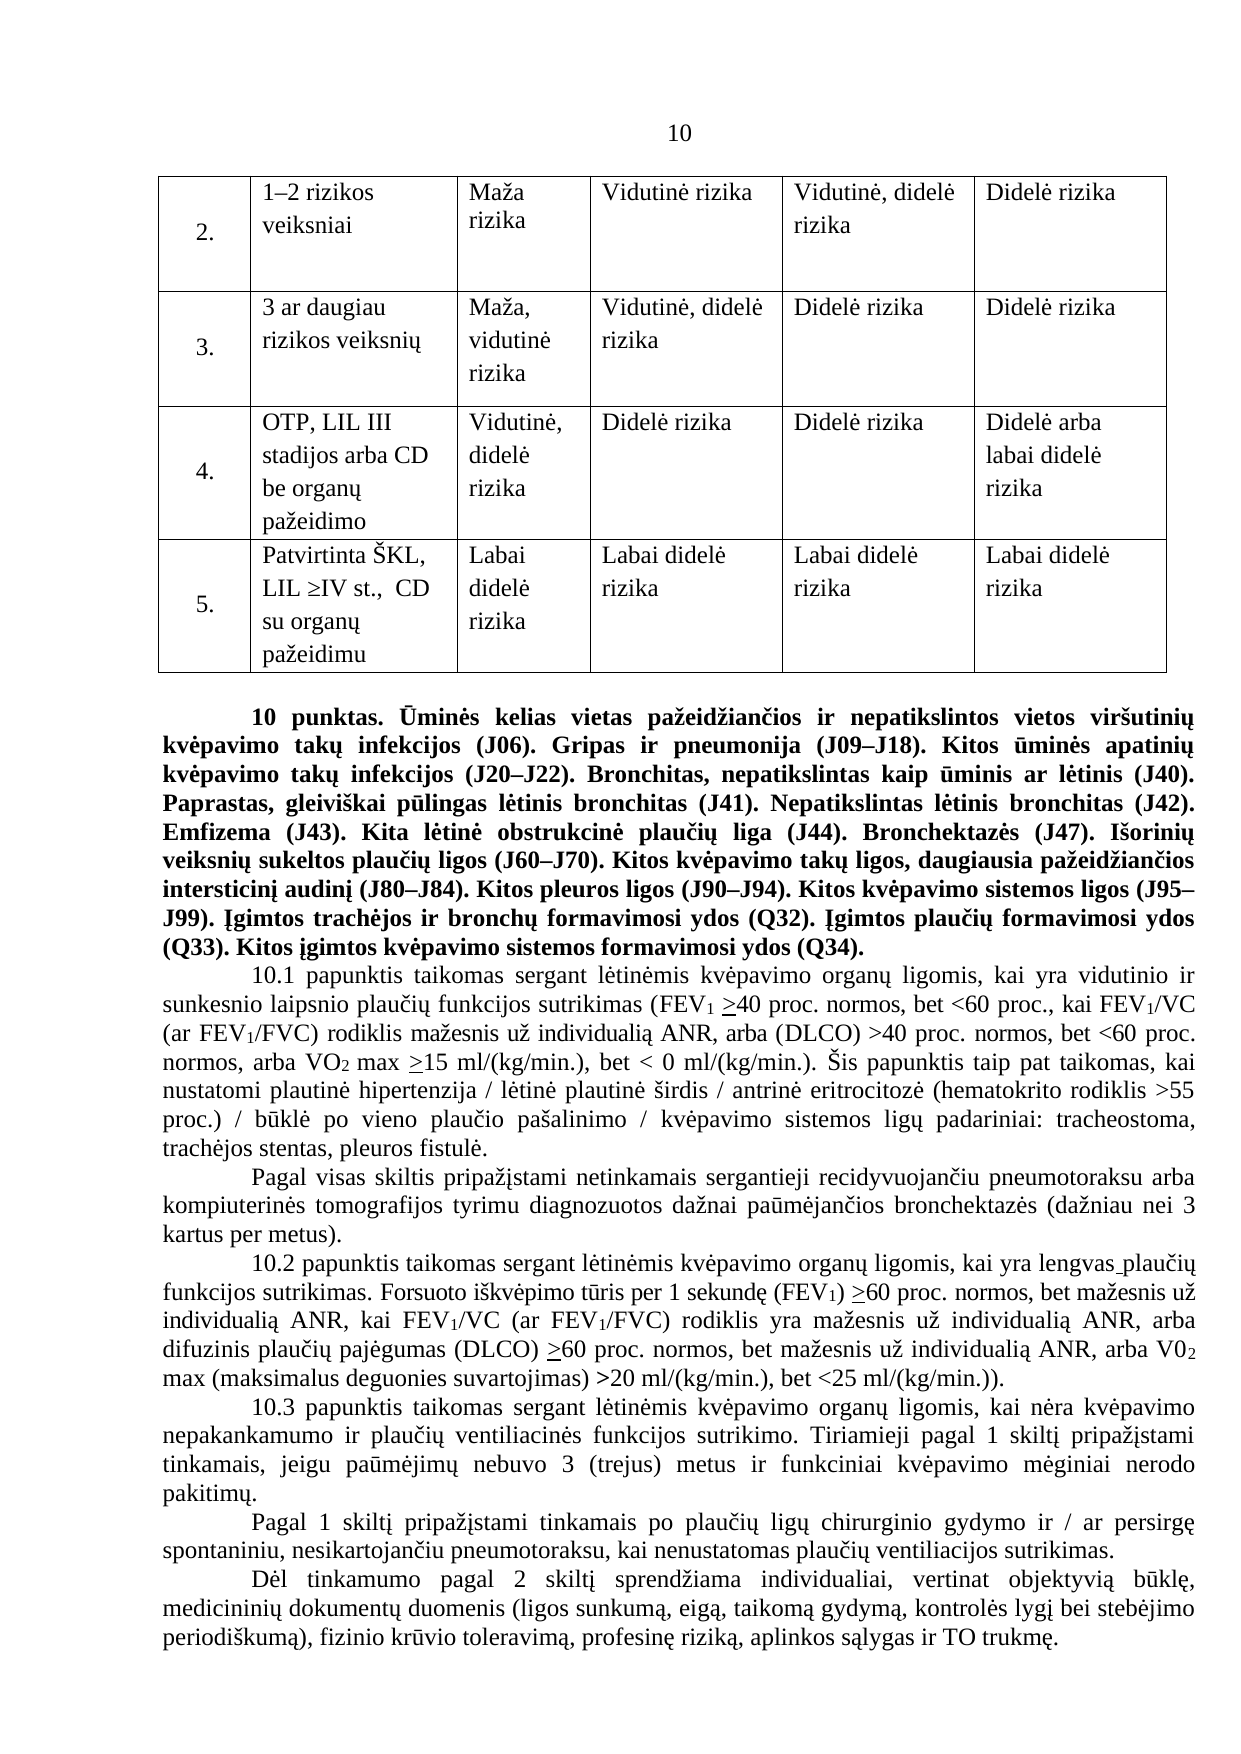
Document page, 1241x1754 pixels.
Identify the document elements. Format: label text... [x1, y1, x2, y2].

table_cell Maža, vidutinė rizika [458, 292, 590, 406]
table_cell Didelė rizika [783, 407, 974, 539]
table_cell 3. [159, 292, 250, 406]
table_cell Didelė rizika [975, 177, 1166, 291]
table_cell Labai didelė rizika [591, 540, 782, 672]
table_cell Vidutinė, didelė rizika [591, 292, 782, 406]
table_cell 3 ar daugiau rizikos veiksnių [251, 292, 457, 406]
table_cell 4. [159, 407, 250, 539]
table_cell 5. [159, 540, 250, 672]
text Pagal 1 skiltį pripažįstami tinkamais po plaučių ligų chirurginio gydymo ir / ar persirgę spontaniniu, nesikartojančiu pneumotoraksu, kai nenustatomas plaučių ventiliacijos sutrikimas. [162, 1507, 1196, 1564]
text Pagal visas skiltis pripažįstami netinkamais sergantieji recidyvuojančiu pneumotoraksu arba kompiuterinės tomografijos tyrimu diagnozuotos dažnai paūmėjančios bronchektazės (dažniau nei 3 kartus per metus). [162, 1162, 1196, 1248]
text 10.3 papunktis taikomas sergant lėtinėmis kvėpavimo organų ligomis, kai nėra kvėpavimo nepakankamumo ir plaučių ventiliacinės funkcijos sutrikimo. Tiriamieji pagal 1 skiltį pripažįstami tinkamais, jeigu paūmėjimų nebuvo 3 (trejus) metus ir funkciniai kvėpavimo mėginiai nerodo pakitimų. [162, 1392, 1196, 1507]
table_cell Labai didelė rizika [783, 540, 974, 672]
table_cell Vidutinė, didelė rizika [458, 407, 590, 539]
table_cell 1–2 rizikos veiksniai [251, 177, 457, 291]
table_cell Didelė rizika [783, 292, 974, 406]
table_cell Patvirtinta ŠKL, LIL ≥IV st., CD su organų pažeidimu [251, 540, 457, 672]
table_cell Didelė rizika [975, 292, 1166, 406]
table_cell Maža rizika [458, 177, 590, 291]
table_cell Vidutinė, didelė rizika [783, 177, 974, 291]
text Dėl tinkamumo pagal 2 skiltį sprendžiama individualiai, vertinat objektyvią būklę, medicininių dokumentų duomenis (ligos sunkumą, eigą, taikomą gydymą, kontrolės lygį bei stebėjimo periodiškumą), fizinio krūvio toleravimą, profesinę riziką, aplinkos sąlygas ir TO trukmę. [162, 1564, 1196, 1650]
table_cell OTP, LIL III stadijos arba CD be organų pažeidimo [251, 407, 457, 539]
table_cell 2. [159, 177, 250, 291]
text 10 punktas. Ūminės kelias vietas pažeidžiančios ir nepatikslintos vietos viršutinių kvėpavimo takų infekcijos (J06). Gripas ir pneumonija (J09–J18). Kitos ūminės apatinių kvėpavimo takų infekcijos (J20–J22). Bronchitas, nepatikslintas kaip ūminis ar lėtinis (J40). Paprastas, gleiviškai pūlingas lėtinis bronchitas (J41). Nepatikslintas lėtinis bronchitas (J42). Emfizema (J43). Kita lėtinė obstrukcinė plaučių liga (J44). Bronchektazės (J47). Išorinių veiksnių sukeltos plaučių ligos (J60–J70). Kitos kvėpavimo takų ligos, daugiausia pažeidžiančios intersticinį audinį (J80–J84). Kitos pleuros ligos (J90–J94). Kitos kvėpavimo sistemos ligos (J95–J99). Įgimtos trachėjos ir bronchų formavimosi ydos (Q32). Įgimtos plaučių formavimosi ydos (Q33). Kitos įgimtos kvėpavimo sistemos formavimosi ydos (Q34). [162, 702, 1196, 960]
table_cell Labai didelė rizika [975, 540, 1166, 672]
text 10.2 papunktis taikomas sergant lėtinėmis kvėpavimo organų ligomis, kai yra lengvas plaučių funkcijos sutrikimas. Forsuoto iškvėpimo tūris per 1 sekundę (FEV1) >60 proc. normos, bet mažesnis už individualią ANR, kai FEV1/VC (ar FEV1/FVC) rodiklis yra mažesnis už individualią ANR, arba difuzinis plaučių pajėgumas (DLCO) >60 proc. normos, bet mažesnis už individualią ANR, arba V02 max (maksimalus deguonies suvartojimas) >20 ml/(kg/min.), bet <25 ml/(kg/min.)). [162, 1248, 1196, 1392]
table_cell Vidutinė rizika [591, 177, 782, 291]
table_cell Didelė arba labai didelė rizika [975, 407, 1166, 539]
table_cell Labai didelė rizika [458, 540, 590, 672]
text 10.1 papunktis taikomas sergant lėtinėmis kvėpavimo organų ligomis, kai yra vidutinio ir sunkesnio laipsnio plaučių funkcijos sutrikimas (FEV1 >40 proc. normos, bet <60 proc., kai FEV1/VC (ar FEV1/FVC) rodiklis mažesnis už individualią ANR, arba (DLCO) >40 proc. normos, bet <60 proc. normos, arba VO2 max >15 ml/(kg/min.), bet < 0 ml/(kg/min.). Šis papunktis taip pat taikomas, kai nustatomi plautinė hipertenzija / lėtinė plautinė širdis / antrinė eritrocitozė (hematokrito rodiklis >55 proc.) / būklė po vieno plaučio pašalinimo / kvėpavimo sistemos ligų padariniai: tracheostoma, trachėjos stentas, pleuros fistulė. [162, 960, 1196, 1162]
table_cell Didelė rizika [591, 407, 782, 539]
